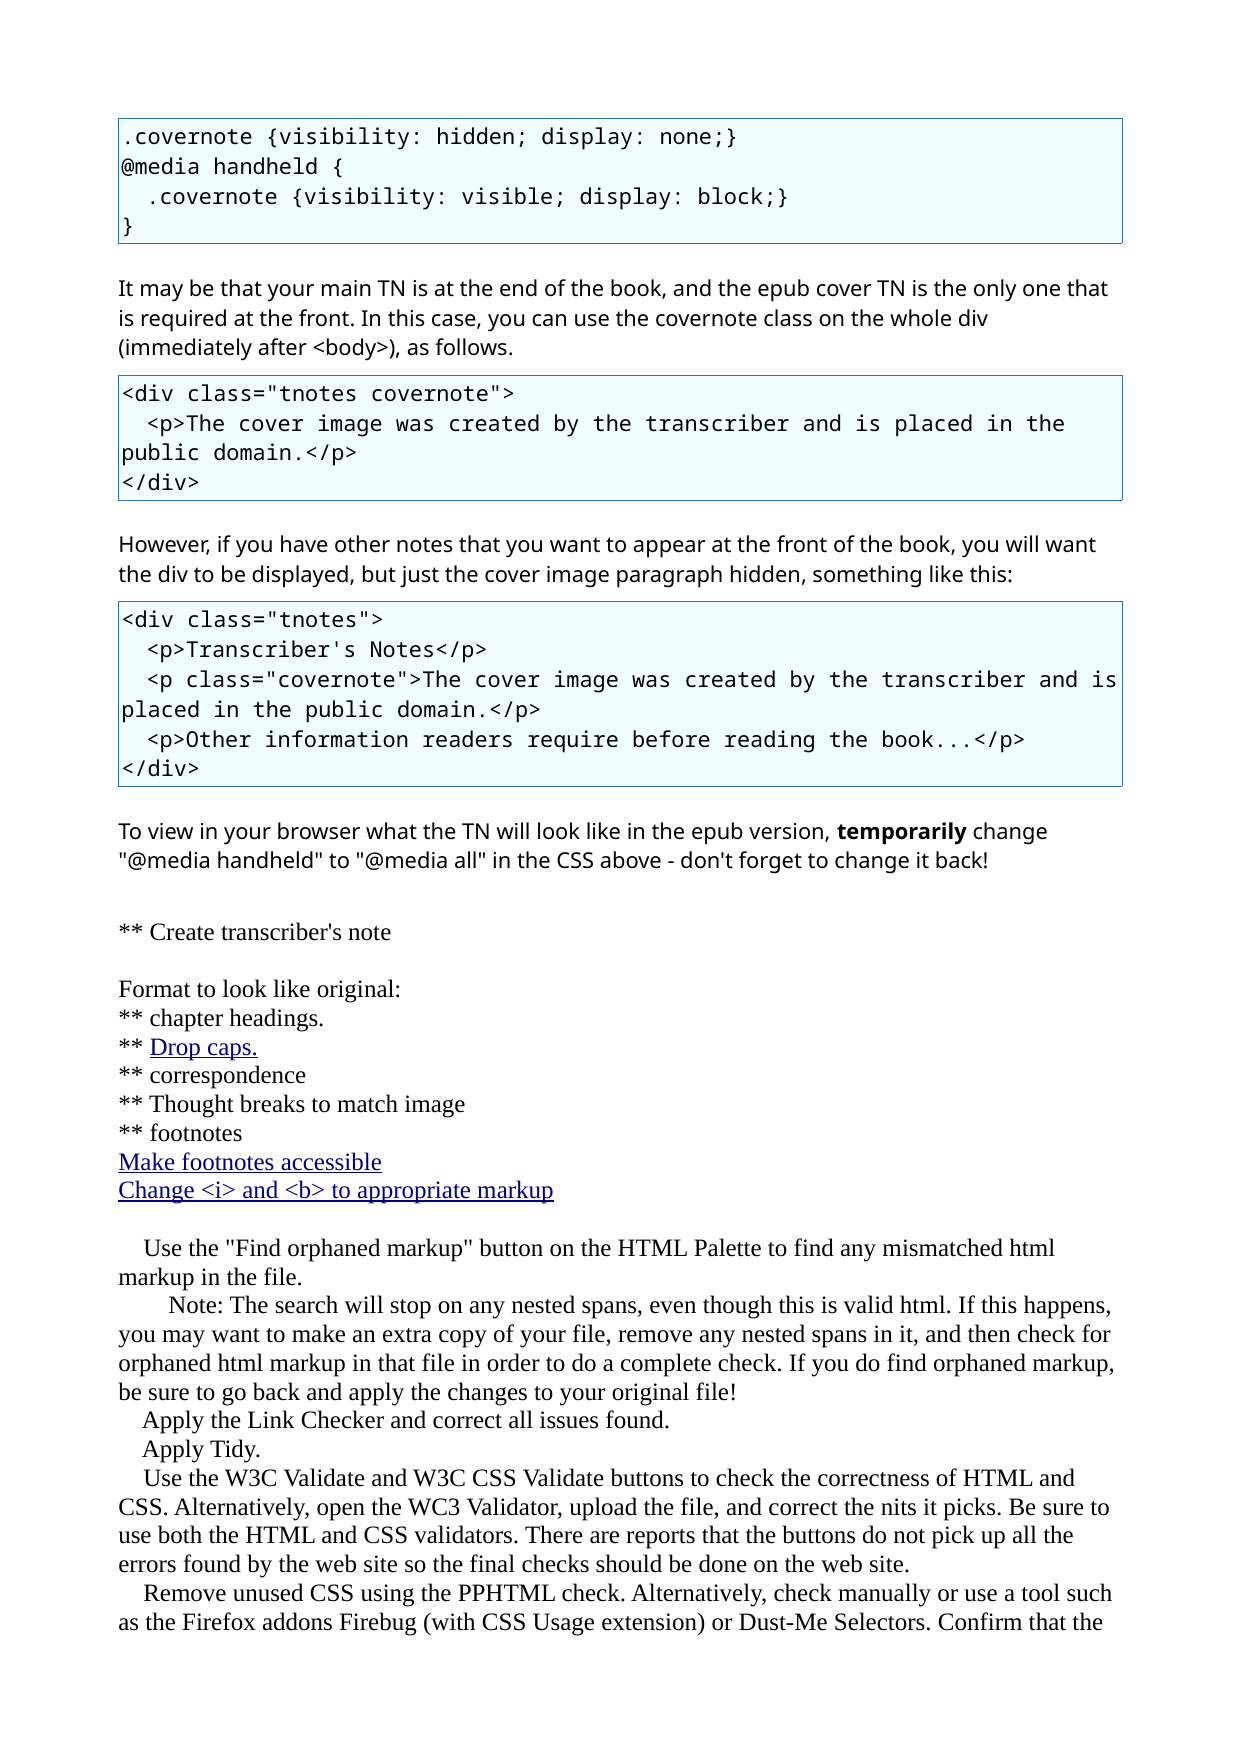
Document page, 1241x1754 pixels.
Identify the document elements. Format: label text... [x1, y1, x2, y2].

text .covernote {visibility: visible; display: block;} [119, 178, 1122, 207]
text @media handheld { [119, 148, 1122, 178]
text To view in your browser what the TN will look like in the epub version, temporarily change "@media handheld" to "@media all" in the CSS above - don't forget to change it back! [118, 816, 1122, 875]
text ** Drop caps. [118, 1032, 1122, 1060]
text Note: The search will stop on any nested spans, even though this is valid html. If this happens, you may want to make an extra copy of your file, remove any nested spans in it, and then check for orphaned html markup in that file in order to do a complete check. If you do find orphaned markup, be sure to go back and apply the changes to your original file! [118, 1290, 1122, 1405]
text <p>Other information readers require before reading the book...</p> [119, 721, 1122, 750]
text ** footnotes [118, 1118, 1122, 1147]
text <p>Transcriber's Notes</p> [119, 631, 1122, 661]
text </div> [119, 750, 1122, 786]
text <p class="covernote">The cover image was created by the transcriber and is placed in the public domain.</p> [119, 661, 1122, 721]
text ** correspondence [118, 1060, 1122, 1089]
text However, if you have other notes that you want to appear at the front of the book, you will want the div to be displayed, but just the cover image paragraph hidden, something like this: [118, 529, 1122, 589]
text Apply Tidy. [118, 1434, 1122, 1463]
text <p>The cover image was created by the transcriber and is placed in the public domain.</p> [119, 404, 1122, 464]
text </div> [119, 464, 1122, 500]
text Apply the Link Checker and correct all issues found. [118, 1405, 1122, 1434]
text ** Create transcriber's note [118, 917, 1122, 945]
text .covernote {visibility: hidden; display: none;} [119, 119, 1122, 148]
text ** Thought breaks to match image [118, 1089, 1122, 1118]
text Use the "Find orphaned markup" button on the HTML Palette to find any mismatched html markup in the file. [118, 1233, 1122, 1290]
text Make footnotes accessible [118, 1147, 1122, 1175]
text It may be that your main TN is at the end of the book, and the epub cover TN is the only one that is required at the front. In this case, you can use the covernote class on the whole div (immediately after <body>), as follows. [118, 273, 1122, 362]
text <div class="tnotes"> [119, 602, 1122, 631]
text ** chapter headings. [118, 1003, 1122, 1032]
text Use the W3C Validate and W3C CSS Validate buttons to check the correctness of HTML and CSS. Alternatively, open the WC3 Validator, upload the file, and correct the nits it picks. Be sure to use both the HTML and CSS validators. There are reports that the buttons do not pick up all the errors found by the web site so the final checks should be done on the web site. [118, 1463, 1122, 1578]
text Change <i> and <b> to appropriate markup [118, 1175, 1122, 1204]
text <div class="tnotes covernote"> [119, 376, 1122, 404]
text Remove unused CSS using the PPHTML check. Alternatively, check manually or use a tool such as the Firefox addons Firebug (with CSS Usage extension) or Dust-Me Selectors. Confirm that the [118, 1578, 1122, 1635]
text } [119, 207, 1122, 243]
text Format to look like original: [118, 974, 1122, 1003]
